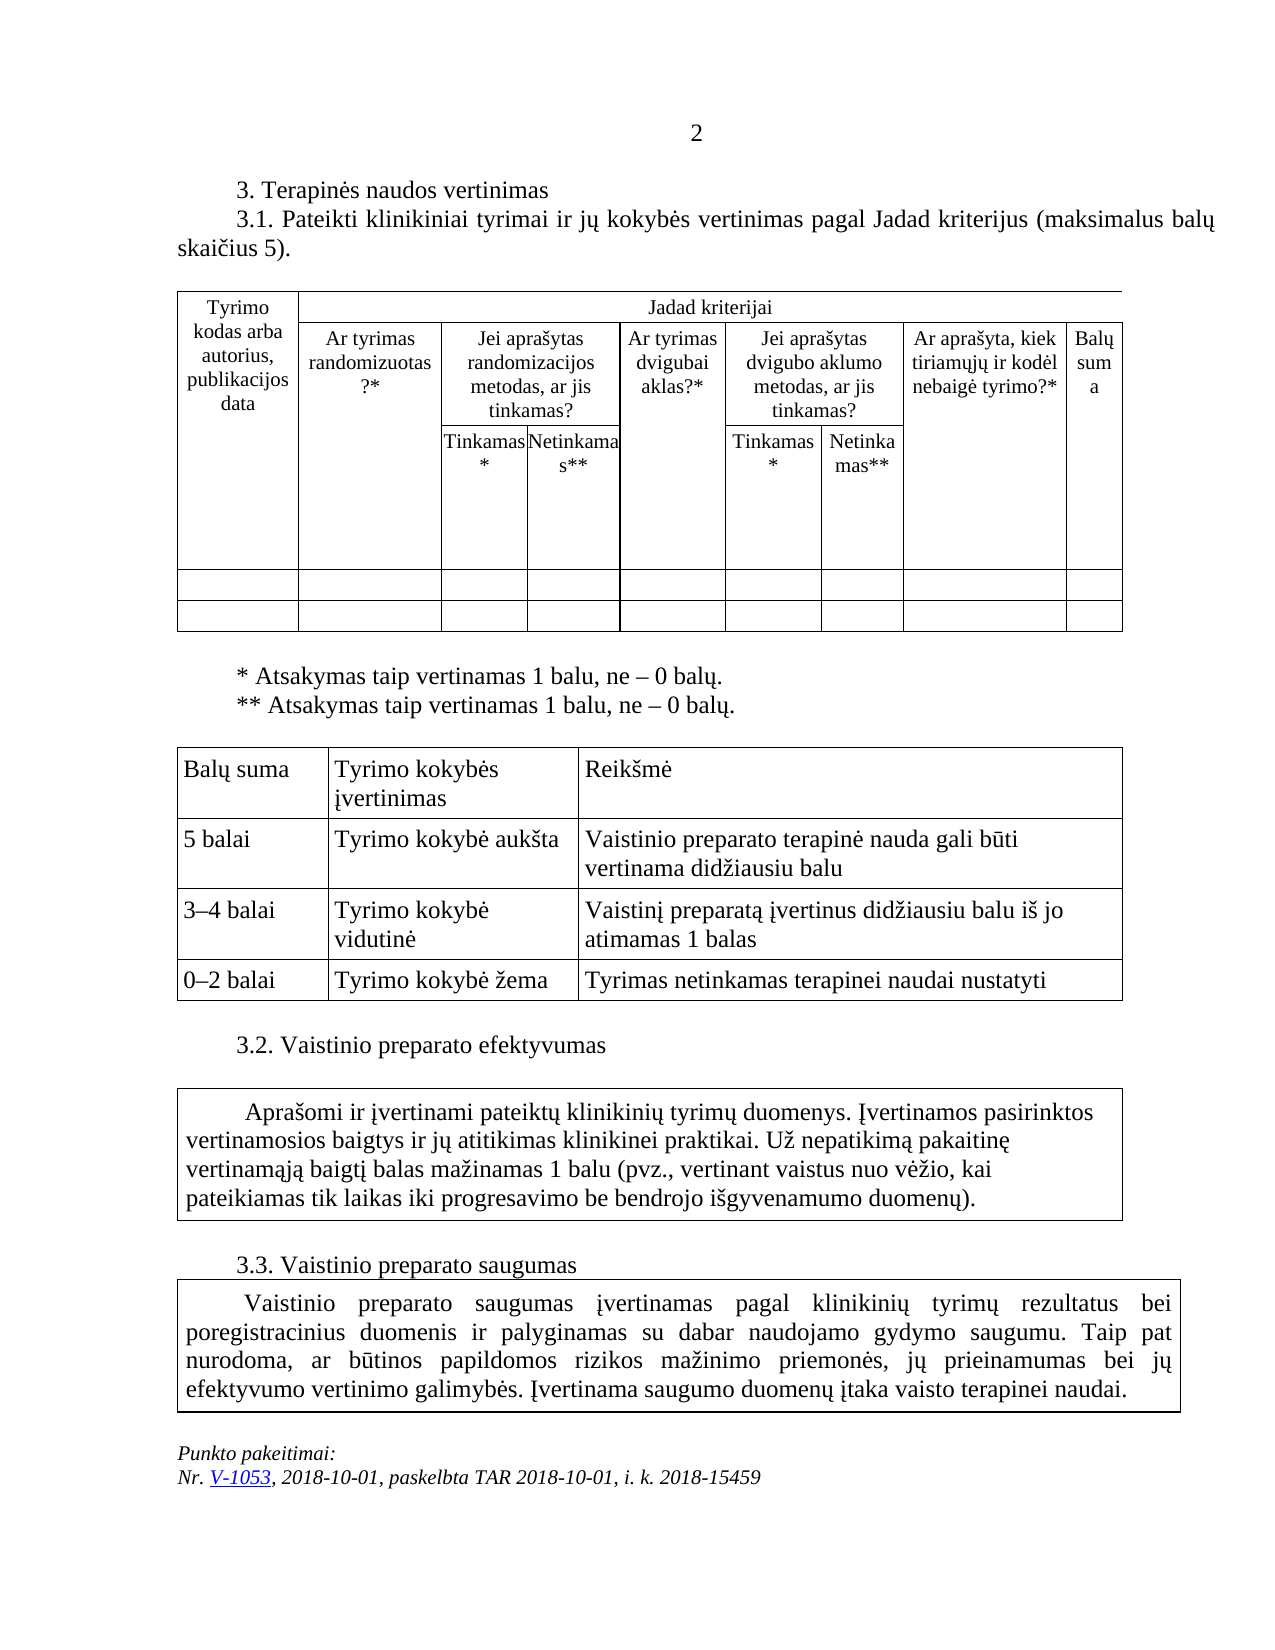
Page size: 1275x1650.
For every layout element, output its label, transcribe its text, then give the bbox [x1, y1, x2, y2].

table_cell Ar tyrimas randomizuotas?* [299, 323, 441, 569]
table_cell Tinkamas* [726, 426, 821, 569]
table_cell Vaistinio preparato terapinė nauda gali būti vertinama didžiausiu balu [579, 819, 1122, 888]
table_cell [726, 570, 821, 600]
text Punkto pakeitimai: [177, 1441, 1216, 1465]
table_cell Tyrimas netinkamas terapinei naudai nustatyti [579, 960, 1122, 1000]
table_cell Vaistinį preparatą įvertinus didžiausiu balu iš jo atimamas 1 balas [579, 889, 1122, 958]
table_cell Tyrimo kokybė žema [329, 960, 578, 1000]
table_header Balų suma [178, 748, 328, 818]
table_cell [904, 601, 1066, 631]
table_cell Jei aprašytas dvigubo aklumo metodas, ar jis tinkamas? [726, 323, 903, 425]
table_cell Ar aprašyta, kiek tiriamųjų ir kodėl nebaigė tyrimo?* [904, 323, 1066, 569]
text Nr. V-1053, 2018-10-01, paskelbta TAR 2018-10-01, i. k. 2018-15459 [177, 1465, 1216, 1489]
table_cell [528, 601, 619, 631]
table_cell [442, 601, 527, 631]
table_cell Balų suma [1067, 323, 1122, 569]
text 3.1. Pateikti klinikiniai tyrimai ir jų kokybės vertinimas pagal Jadad kriterijus (maksimalus balų skaičius 5). [177, 204, 1216, 262]
table_cell [299, 570, 441, 600]
text ** Atsakymas taip vertinamas 1 balu, ne – 0 balų. [177, 690, 1216, 718]
table_cell Tinkamas* [442, 426, 527, 569]
table_cell Ar tyrimas dvigubai aklas?* [621, 323, 725, 569]
text * Atsakymas taip vertinamas 1 balu, ne – 0 balų. [177, 661, 1216, 690]
table_cell 0–2 balai [178, 960, 328, 1000]
table_header Vaistinio preparato saugumas įvertinamas pagal klinikinių tyrimų rezultatus bei poregistracinius duomenis ir palyginamas su dabar naudojamo gydymo saugumu. Taip pat nurodoma, ar būtinos papildomos rizikos mažinimo priemonės, jų prieinamumas bei jų efektyvumo vertinimo galimybės. Įvertinama saugumo duomenų įtaka vaisto terapinei naudai. [178, 1280, 1180, 1411]
table_cell [822, 570, 903, 600]
table_cell Netinkamas** [528, 426, 619, 569]
table_cell 5 balai [178, 819, 328, 888]
table_header Aprašomi ir įvertinami pateiktų klinikinių tyrimų duomenys. Įvertinamos pasirinktos vertinamosios baigtys ir jų atitikimas klinikinei praktikai. Už nepatikimą pakaitinę vertinamąją baigtį balas mažinamas 1 balu (pvz., vertinant vaistus nuo vėžio, kai pateikiamas tik laikas iki progresavimo be bendrojo išgyvenamumo duomenų). [178, 1089, 1122, 1220]
table_header Tyrimo kodas arba autorius, publikacijos data [178, 292, 298, 569]
text 3.2. Vaistinio preparato efektyvumas [177, 1030, 1216, 1059]
text 3. Terapinės naudos vertinimas [177, 176, 1216, 204]
table_cell [726, 601, 821, 631]
text 3.3. Vaistinio preparato saugumas [177, 1250, 1216, 1279]
table_cell Tyrimo kokybė vidutinė [329, 889, 578, 958]
table_cell [528, 570, 619, 600]
table_cell [299, 601, 441, 631]
table_cell Jei aprašytas randomizacijos metodas, ar jis tinkamas? [442, 323, 619, 425]
table_cell [822, 601, 903, 631]
table_cell [178, 570, 298, 600]
table_cell Tyrimo kokybė aukšta [329, 819, 578, 888]
table_header Reikšmė [579, 748, 1122, 818]
table_cell 3–4 balai [178, 889, 328, 958]
table_cell [178, 601, 298, 631]
table_cell [442, 570, 527, 600]
table_cell Netinkamas** [822, 426, 903, 569]
table_header Jadad kriterijai [299, 292, 1122, 322]
table_cell [1067, 601, 1122, 631]
table_header Tyrimo kokybės įvertinimas [329, 748, 578, 818]
table_cell [904, 570, 1066, 600]
table_cell [621, 570, 725, 600]
table_cell [621, 601, 725, 631]
table_cell [1067, 570, 1122, 600]
